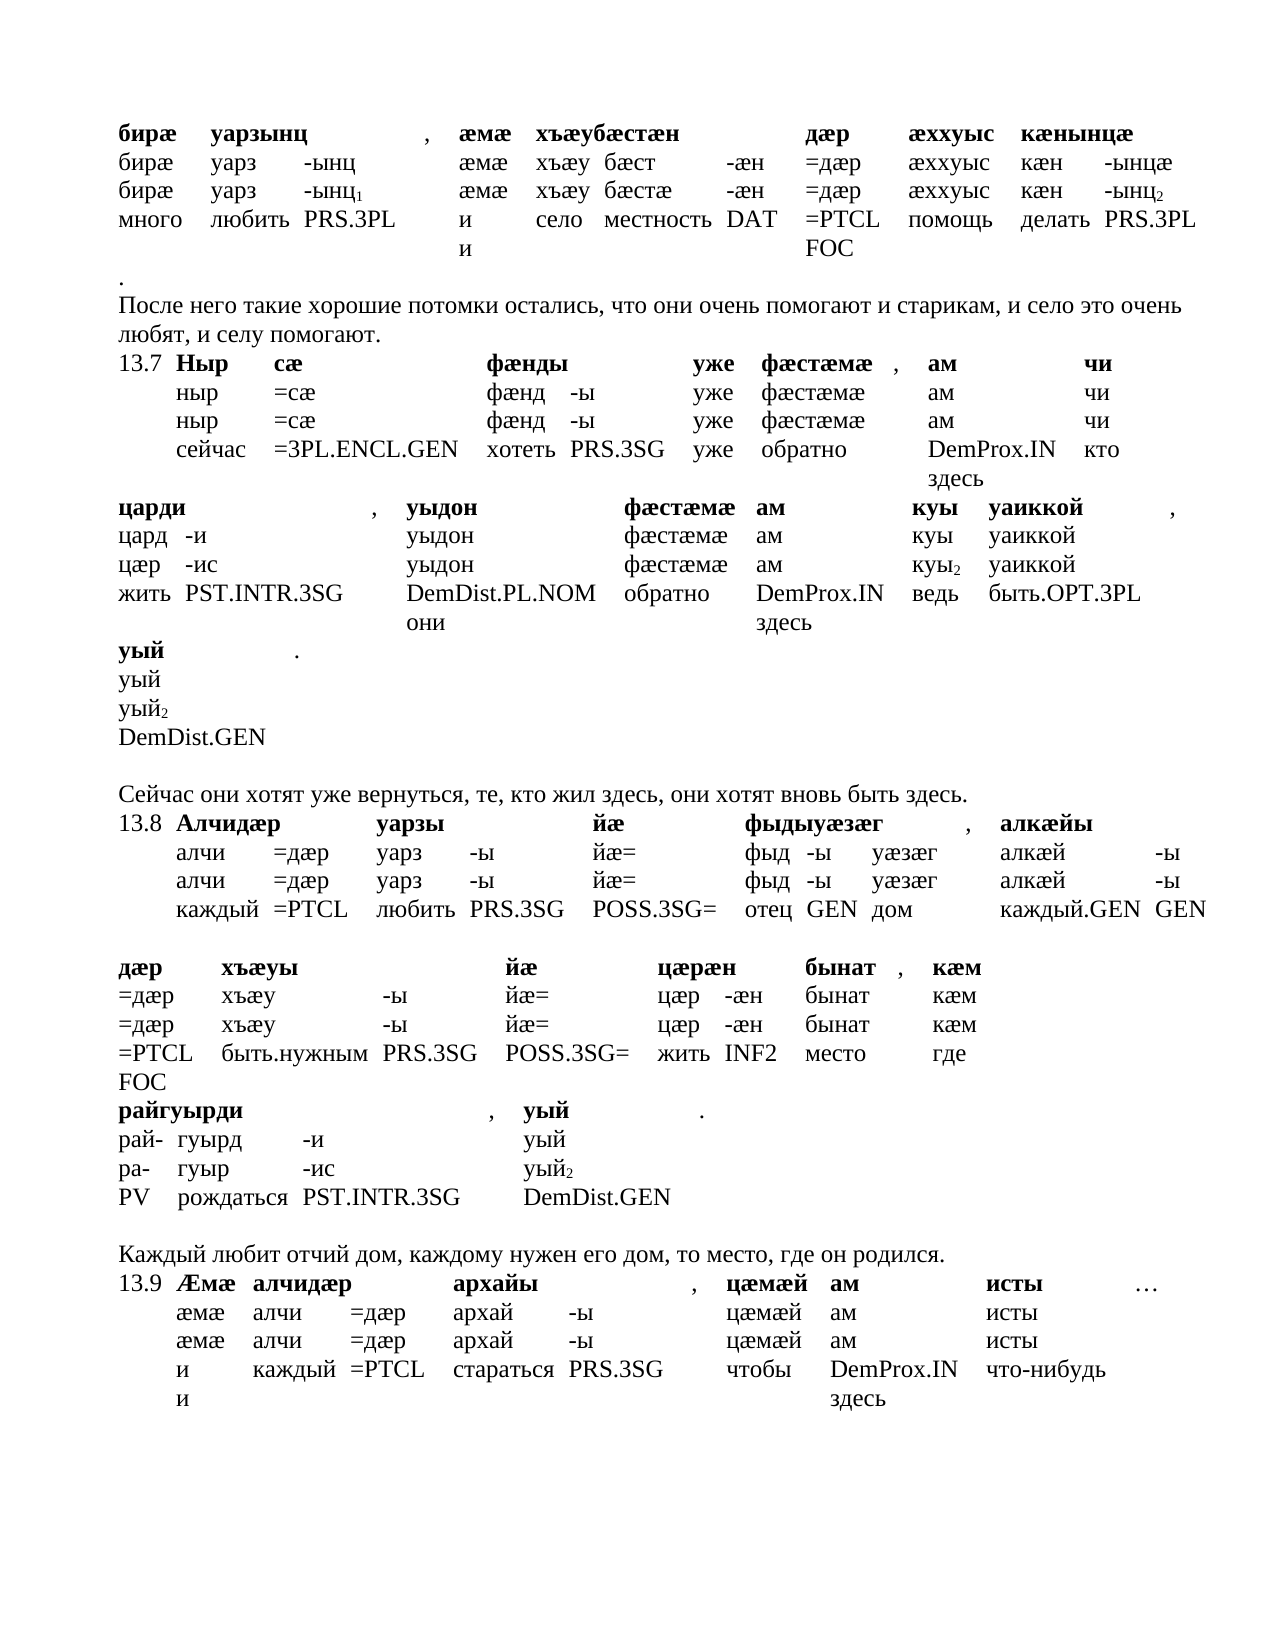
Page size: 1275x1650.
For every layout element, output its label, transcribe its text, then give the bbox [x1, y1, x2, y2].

text уарз [210, 176, 290, 204]
text райгуырди [118, 1096, 474, 1124]
text бирæ [118, 118, 197, 147]
text фæнды [486, 348, 679, 377]
text Сейчас они хотят уже вернуться, те, кто жил здесь, они хотят вновь быть здесь. [118, 779, 1249, 808]
text æххуыс [908, 176, 993, 204]
text фæстæмæ [624, 521, 728, 549]
text INF2 [724, 1038, 777, 1067]
text алчидæр [253, 1268, 439, 1297]
text алчи [253, 1326, 336, 1354]
text бынат [805, 952, 884, 981]
text После него такие хорошие потомки остались, что они очень помогают и старикам, и село это очень любят, и селу помогают. [118, 291, 1249, 348]
text FOC [118, 1067, 207, 1096]
text бирæ [118, 147, 183, 176]
text уаиккой [988, 549, 1142, 578]
text , [897, 952, 918, 981]
text æмæ [459, 176, 508, 204]
text уый [523, 1124, 671, 1153]
text ра- [118, 1153, 163, 1182]
text цæмæй [726, 1326, 802, 1354]
text 13.9 [118, 1268, 162, 1297]
text уже [693, 434, 733, 463]
text уаиккой [988, 492, 1156, 521]
text цæр [118, 549, 171, 578]
text Æмæ [176, 1268, 239, 1297]
text DemProx.IN [756, 578, 884, 607]
text алчи [176, 866, 259, 894]
text ам [928, 348, 1070, 377]
text DemProx.IN [928, 434, 1056, 463]
text -ы [568, 1326, 664, 1354]
text уый [118, 636, 280, 664]
text , [488, 1096, 509, 1124]
text Ныр [176, 348, 260, 377]
text DAT [726, 204, 777, 233]
text йæ= [505, 1009, 630, 1038]
text уарзы [376, 808, 578, 837]
text -ы [806, 837, 858, 866]
text уже [693, 348, 747, 377]
text POSS.3SG= [592, 894, 717, 923]
text фæнд [486, 406, 556, 434]
text =сæ [274, 406, 459, 434]
text -ы [469, 866, 565, 894]
text =дæр [350, 1297, 425, 1326]
text дæр [805, 118, 894, 147]
text куы [912, 492, 974, 521]
text быть.OPT.3PL [988, 578, 1142, 607]
text рай- [118, 1124, 163, 1153]
text -ы [806, 866, 858, 894]
text каждый [253, 1354, 336, 1383]
text ам [756, 521, 884, 549]
text -ы [1155, 837, 1206, 866]
text =PTCL [805, 204, 880, 233]
text ныр [176, 406, 246, 434]
text PST.INTR.3SG [185, 578, 343, 607]
text , [424, 118, 445, 147]
text бынат [805, 981, 870, 1009]
text -æн [724, 1009, 777, 1038]
text =PTCL [273, 894, 348, 923]
text обратно [624, 578, 728, 607]
text PRS.3PL [304, 204, 396, 233]
text место [805, 1038, 870, 1067]
text здесь [756, 607, 898, 636]
text сейчас [176, 434, 246, 463]
text DemProx.IN [830, 1354, 958, 1383]
text уаиккой [988, 521, 1142, 549]
text GEN [1155, 894, 1206, 923]
text исты [986, 1268, 1120, 1297]
text хотеть [486, 434, 556, 463]
text PST.INTR.3SG [302, 1182, 461, 1211]
text хъæу [536, 176, 590, 204]
text -ы [382, 1009, 477, 1038]
text ам [928, 377, 1056, 406]
text -и [185, 521, 343, 549]
text исты [986, 1297, 1106, 1326]
text отец [744, 894, 793, 923]
text любить [210, 204, 290, 233]
text , [1169, 492, 1190, 521]
text что-нибудь [986, 1354, 1106, 1383]
text хъæу [221, 981, 368, 1009]
text и [459, 204, 508, 233]
text бынат [805, 1009, 870, 1038]
text обратно [761, 434, 865, 463]
text кæм [932, 952, 991, 981]
text гуырд [177, 1124, 288, 1153]
text 13.7 [118, 348, 162, 377]
text уый [118, 664, 266, 693]
text быть.нужным [221, 1038, 368, 1067]
text ам [830, 1268, 972, 1297]
text йæ [505, 952, 644, 981]
text архай [453, 1326, 554, 1354]
text DemDist.GEN [523, 1182, 671, 1211]
text PRS.3SG [469, 894, 565, 923]
text йæ [592, 808, 731, 837]
text чи [1084, 377, 1119, 406]
text -ы [1155, 866, 1206, 894]
text алчи [176, 837, 259, 866]
text … [1134, 1268, 1159, 1297]
text фæстæмæ [761, 406, 865, 434]
text алчи [253, 1297, 336, 1326]
text чи [1084, 406, 1119, 434]
text рождаться [177, 1182, 288, 1211]
text æмæ [176, 1297, 225, 1326]
text любить [376, 894, 456, 923]
text =сæ [274, 377, 459, 406]
text фыд [744, 866, 793, 894]
text уарз [376, 837, 456, 866]
text фæстæмæ [761, 377, 865, 406]
text -ы [570, 406, 665, 434]
text куы2 [912, 549, 961, 578]
text уарз [210, 147, 290, 176]
text -ы [568, 1297, 664, 1326]
text уарз [376, 866, 456, 894]
text архайы [453, 1268, 677, 1297]
text уыдон [406, 521, 596, 549]
text æмæ [459, 147, 508, 176]
text ам [830, 1297, 958, 1326]
text -ынц1 [304, 176, 396, 204]
text ам [756, 492, 898, 521]
text уже [693, 406, 733, 434]
text -ы [469, 837, 565, 866]
text уыдон [406, 549, 596, 578]
text жить [657, 1038, 711, 1067]
text уæзæг [872, 866, 938, 894]
text =дæр [118, 981, 193, 1009]
text жить [118, 578, 171, 607]
text кæн [1021, 176, 1090, 204]
text кæнынцæ [1021, 118, 1211, 147]
text хъæубæстæн [536, 118, 791, 147]
text æмæ [176, 1326, 225, 1354]
text алкæйы [1000, 808, 1220, 837]
text фæнд [486, 377, 556, 406]
text уый2 [118, 693, 266, 722]
text село [536, 204, 590, 233]
text фæстæмæ [624, 549, 728, 578]
text дом [872, 894, 938, 923]
text хъæу [536, 147, 590, 176]
text цард [118, 521, 171, 549]
text дæр [118, 952, 207, 981]
text . [699, 1096, 720, 1124]
text PRS.3SG [382, 1038, 477, 1067]
text , [371, 492, 392, 521]
text каждый [176, 894, 259, 923]
text цæр [657, 1009, 711, 1038]
text исты [986, 1326, 1106, 1354]
text 13.8 [118, 808, 162, 837]
text гуыр [177, 1153, 288, 1182]
text куы [912, 521, 961, 549]
text ам [928, 406, 1056, 434]
text много [118, 204, 183, 233]
text они [406, 607, 610, 636]
text , [893, 348, 914, 377]
text -ы [570, 377, 665, 406]
text кæн [1021, 147, 1090, 176]
text DemDist.GEN [118, 722, 266, 751]
text фæстæмæ [761, 348, 879, 377]
text Алчидæр [176, 808, 362, 837]
text PRS.3SG [568, 1354, 664, 1383]
text местность [604, 204, 712, 233]
text , [965, 808, 986, 837]
text =PTCL [350, 1354, 425, 1383]
text . [294, 636, 315, 664]
text где [932, 1038, 977, 1067]
text =дæр [273, 866, 348, 894]
text -и [302, 1124, 461, 1153]
text Каждый любит отчий дом, каждому нужен его дом, то место, где он родился. [118, 1239, 1249, 1268]
text =дæр [805, 147, 880, 176]
text -ис [302, 1153, 461, 1182]
text хъæу [221, 1009, 368, 1038]
text -æн [724, 981, 777, 1009]
text фыдыуæзæг [744, 808, 951, 837]
text йæ= [592, 837, 717, 866]
text -ынц2 [1104, 176, 1197, 204]
text делать [1021, 204, 1090, 233]
text GEN [806, 894, 858, 923]
text уже [693, 377, 733, 406]
text фæстæмæ [624, 492, 742, 521]
text каждый.GEN [1000, 894, 1141, 923]
text ныр [176, 377, 246, 406]
text цæр [657, 981, 711, 1009]
text FOC [805, 233, 894, 262]
text уый [523, 1096, 685, 1124]
text =3PL.ENCL.GEN [274, 434, 459, 463]
text цæмæй [726, 1268, 816, 1297]
text PRS.3SG [570, 434, 665, 463]
text -ынц [304, 147, 396, 176]
text уыдон [406, 492, 610, 521]
text =дæр [118, 1009, 193, 1038]
text помощь [908, 204, 993, 233]
text æххуыс [908, 147, 993, 176]
text -æн [726, 147, 777, 176]
text цæмæй [726, 1297, 802, 1326]
text йæ= [592, 866, 717, 894]
text -æн [726, 176, 777, 204]
text бæстæ [604, 176, 712, 204]
text чтобы [726, 1354, 802, 1383]
text . [118, 262, 139, 291]
text архай [453, 1297, 554, 1326]
text уæзæг [872, 837, 938, 866]
text =дæр [273, 837, 348, 866]
text -ы [382, 981, 477, 1009]
text цæрæн [657, 952, 791, 981]
text и [459, 233, 522, 262]
text æххуыс [908, 118, 1007, 147]
text æмæ [459, 118, 522, 147]
text уый2 [523, 1153, 671, 1182]
text хъæуы [221, 952, 491, 981]
text PRS.3PL [1104, 204, 1197, 233]
text алкæй [1000, 837, 1141, 866]
text ам [830, 1326, 958, 1354]
text здесь [830, 1383, 972, 1412]
text фыд [744, 837, 793, 866]
text бирæ [118, 176, 183, 204]
text =дæр [805, 176, 880, 204]
text йæ= [505, 981, 630, 1009]
text алкæй [1000, 866, 1141, 894]
text царди [118, 492, 357, 521]
text ам [756, 549, 884, 578]
text DemDist.PL.NOM [406, 578, 596, 607]
text чи [1084, 348, 1133, 377]
text , [691, 1268, 712, 1297]
text =PTCL [118, 1038, 193, 1067]
text кæм [932, 981, 977, 1009]
text ведь [912, 578, 961, 607]
text PV [118, 1182, 163, 1211]
text и [176, 1354, 225, 1383]
text POSS.3SG= [505, 1038, 630, 1067]
text кæм [932, 1009, 977, 1038]
text здесь [928, 463, 1070, 492]
text бæст [604, 147, 712, 176]
text -ис [185, 549, 343, 578]
text уарзынц [210, 118, 410, 147]
text кто [1084, 434, 1119, 463]
text сæ [274, 348, 473, 377]
text стараться [453, 1354, 554, 1383]
text -ынцæ [1104, 147, 1197, 176]
text и [176, 1383, 239, 1412]
text =дæр [350, 1326, 425, 1354]
